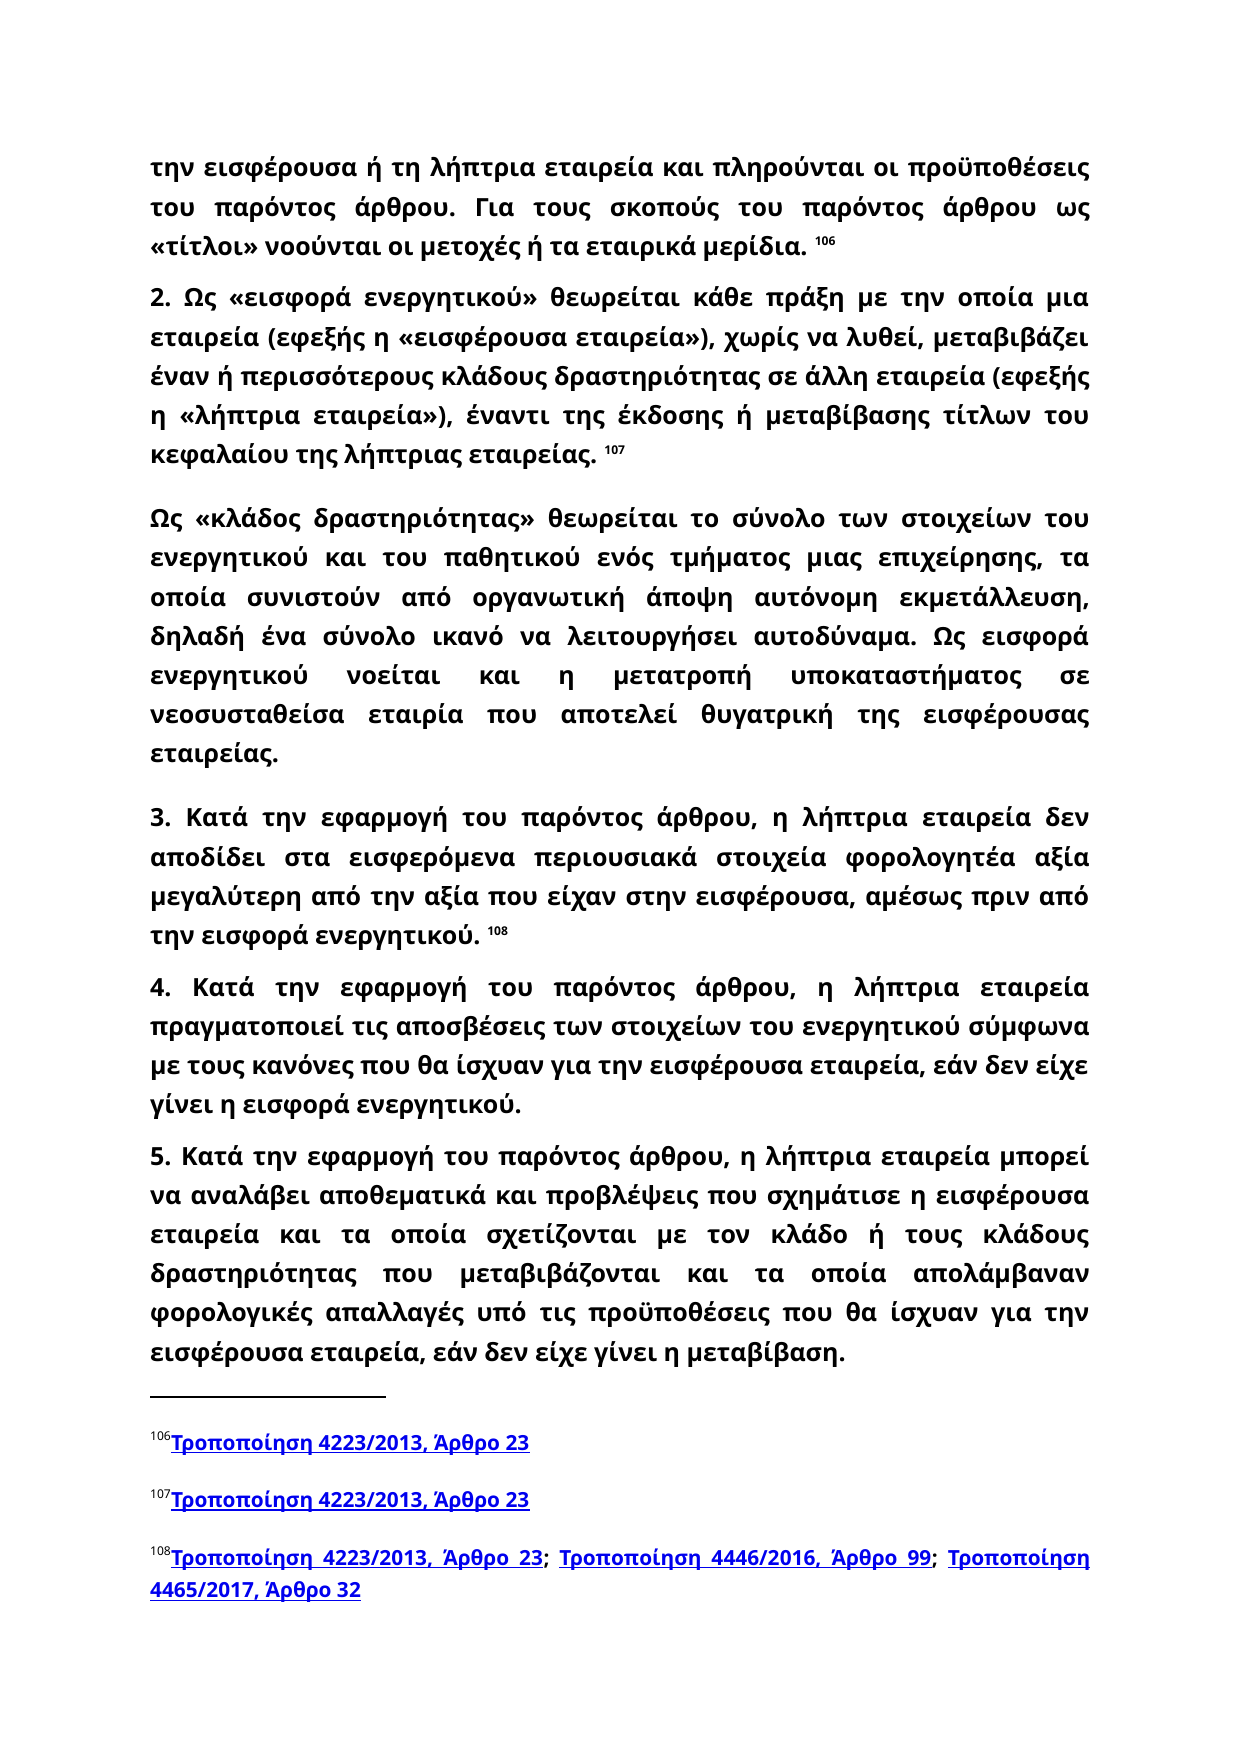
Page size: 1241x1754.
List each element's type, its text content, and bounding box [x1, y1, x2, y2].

text 2. Ως «εισφορά ενεργητικού» θεωρείται κάθε πράξη με την οποία μια εταιρεία (εφεξής η «εισφέρουσα εταιρεία»), χωρίς να λυθεί, μεταβιβάζει έναν ή περισσότερους κλάδους δραστηριότητας σε άλλη εταιρεία (εφεξής η «λήπτρια εταιρεία»), έναντι της έκδοσης ή μεταβίβασης τίτλων του κεφαλαίου της λήπτριας εταιρείας. [150, 280, 1090, 471]
text Τροποποίηση 4223/2013, Άρθρο 23 [150, 1428, 1090, 1456]
text Τροποποίηση 4223/2013, Άρθρο 23; Τροποποίηση 4446/2016, Άρθρο 99; Τροποποίηση 4465/2017, Άρθρο 32 [150, 1543, 1090, 1604]
text 3. Κατά την εφαρμογή του παρόντος άρθρου, η λήπτρια εταιρεία δεν αποδίδει στα εισφερόμενα περιουσιακά στοιχεία φορολογητέα αξία μεγαλύτερη από την αξία που είχαν στην εισφέρουσα, αμέσως πριν από την εισφορά ενεργητικού. [150, 800, 1090, 952]
text την εισφέρουσα ή τη λήπτρια εταιρεία και πληρούνται οι προϋποθέσεις του παρόντος άρθρου. Για τους σκοπούς του παρόντος άρθρου ως «τίτλοι» νοούνται οι μετοχές ή τα εταιρικά μερίδια. [150, 150, 1090, 262]
text Ως «κλάδος δραστηριότητας» θεωρείται το σύνολο των στοιχείων του ενεργητικού και του παθητικού ενός τμήματος μιας επιχείρησης, τα οποία συνιστούν από οργανωτική άποψη αυτόνομη εκμετάλλευση, δηλαδή ένα σύνολο ικανό να λειτουργήσει αυτοδύναμα. Ως εισφορά ενεργητικού νοείται και η μετατροπή υποκαταστήματος σε νεοσυσταθείσα εταιρία που αποτελεί θυγατρική της εισφέρουσας εταιρείας. [150, 501, 1090, 770]
text 4. Κατά την εφαρμογή του παρόντος άρθρου, η λήπτρια εταιρεία πραγματοποιεί τις αποσβέσεις των στοιχείων του ενεργητικού σύμφωνα με τους κανόνες που θα ίσχυαν για την εισφέρουσα εταιρεία, εάν δεν είχε γίνει η εισφορά ενεργητικού. [150, 969, 1090, 1121]
text 5. Κατά την εφαρμογή του παρόντος άρθρου, η λήπτρια εταιρεία μπορεί να αναλάβει αποθεματικά και προβλέψεις που σχημάτισε η εισφέρουσα εταιρεία και τα οποία σχετίζονται με τον κλάδο ή τους κλάδους δραστηριότητας που μεταβιβάζονται και τα οποία απολάμβαναν φορολογικές απαλλαγές υπό τις προϋποθέσεις που θα ίσχυαν για την εισφέρουσα εταιρεία, εάν δεν είχε γίνει η μεταβίβαση. [150, 1138, 1090, 1368]
text Τροποποίηση 4223/2013, Άρθρο 23 [150, 1485, 1090, 1514]
